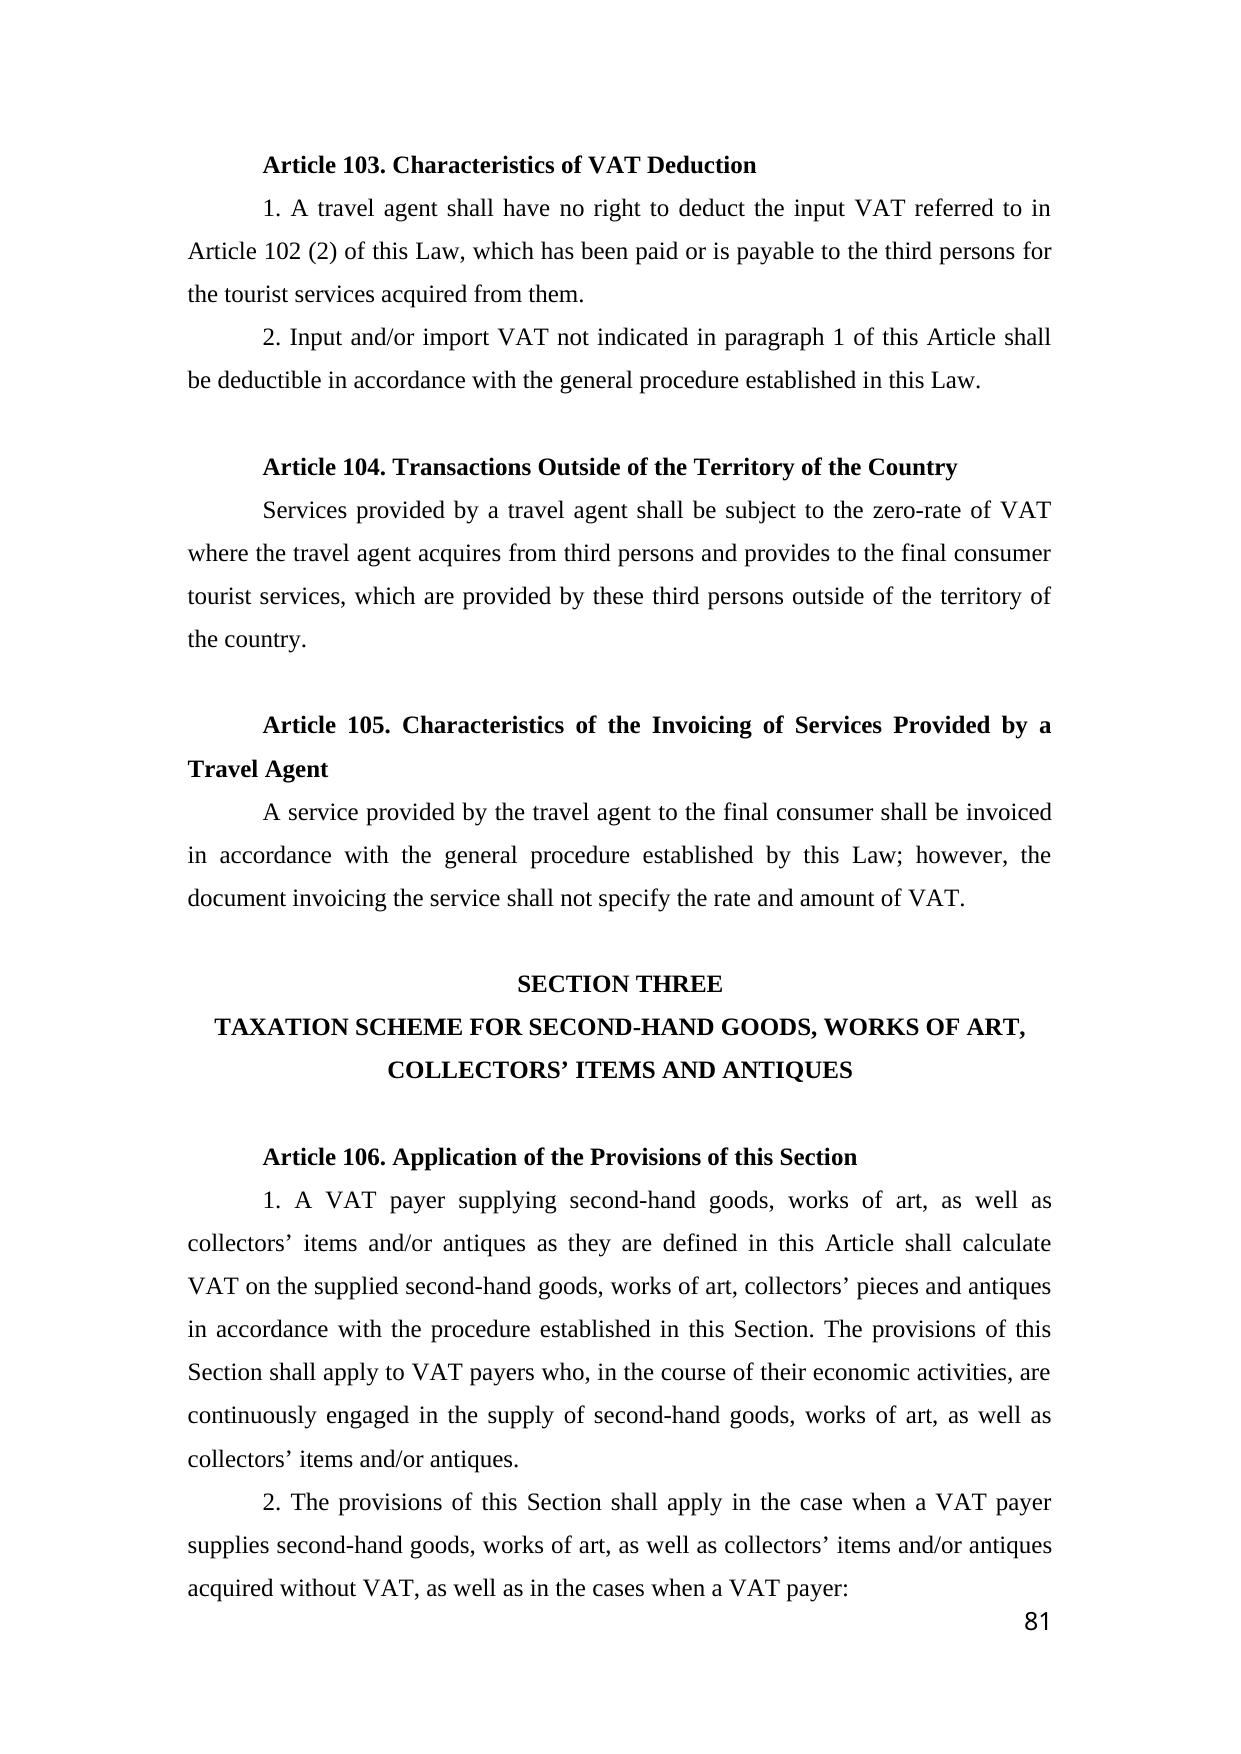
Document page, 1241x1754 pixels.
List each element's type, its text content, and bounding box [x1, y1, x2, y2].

text 2. Input and/or import VAT not indicated in paragraph 1 of this Article shall be deductible in accordance with the general procedure established in this Law. [187, 322, 1053, 394]
text 2. The provisions of this Section shall apply in the case when a VAT payer supplies second-hand goods, works of art, as well as collectors’ items and/or antiques acquired without VAT, as well as in the cases when a VAT payer: [187, 1487, 1053, 1602]
text Article 103. Characteristics of VAT Deduction [187, 150, 1053, 179]
text Article 105. Characteristics of the Invoicing of Services Provided by a Travel Agent [187, 711, 1053, 782]
text Section three [187, 969, 1053, 998]
text Article 106. Application of the Provisions of this Section [187, 1142, 1053, 1171]
text 1. A travel agent shall have no right to deduct the input VAT referred to in Article 102 (2) of this Law, which has been paid or is payable to the third persons for the tourist services acquired from them. [187, 193, 1053, 308]
text Taxation Scheme for second-hand goods, works of art, collectors’ items and antiques [187, 1012, 1053, 1084]
text Article 104. Transactions Outside of the Territory of the Country [187, 452, 1053, 481]
text 1. A VAT payer supplying second-hand goods, works of art, as well as collectors’ items and/or antiques as they are defined in this Article shall calculate VAT on the supplied second-hand goods, works of art, collectors’ pieces and antiques in accordance with the procedure established in this Section. The provisions of this Section shall apply to VAT payers who, in the course of their economic activities, are continuously engaged in the supply of second-hand goods, works of art, as well as collectors’ items and/or antiques. [187, 1185, 1053, 1472]
text Services provided by a travel agent shall be subject to the zero-rate of VAT where the travel agent acquires from third persons and provides to the final consumer tourist services, which are provided by these third persons outside of the territory of the country. [187, 495, 1053, 653]
text A service provided by the travel agent to the final consumer shall be invoiced in accordance with the general procedure established by this Law; however, the document invoicing the service shall not specify the rate and amount of VAT. [187, 797, 1053, 912]
